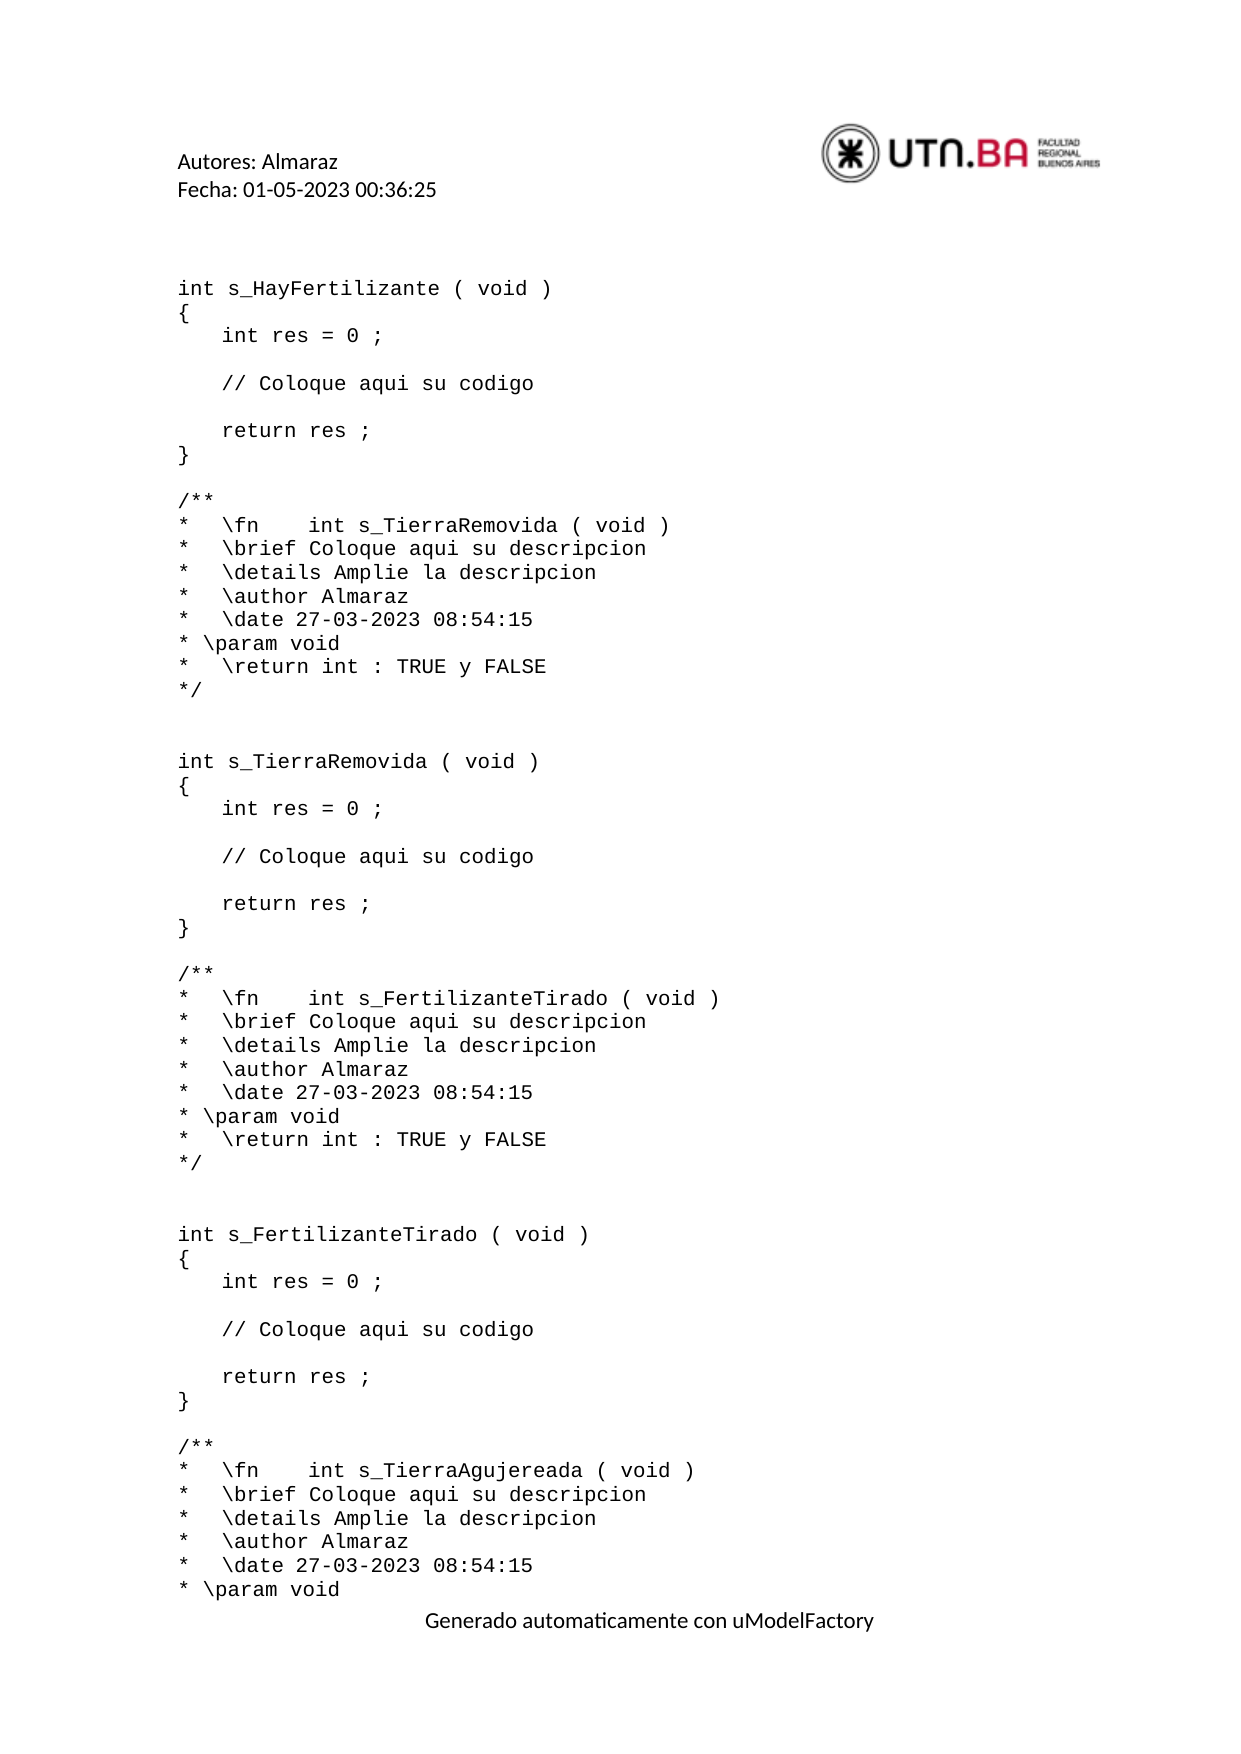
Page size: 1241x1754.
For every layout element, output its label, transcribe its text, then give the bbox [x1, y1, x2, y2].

picture [809, 118, 1122, 189]
text * \author Almaraz [177, 1531, 1122, 1555]
text * \date 27-03-2023 08:54:15 [177, 1082, 1122, 1106]
text int res = 0 ; [177, 326, 1122, 349]
text { [177, 1248, 1122, 1271]
text return res ; [177, 893, 1122, 917]
text * \details Amplie la descripcion [177, 1035, 1122, 1058]
text * \param void [177, 1579, 1122, 1602]
text * \brief Coloque aqui su descripcion [177, 1011, 1122, 1035]
text * \return int : TRUE y FALSE [177, 657, 1122, 680]
text } [177, 1389, 1122, 1413]
text * \brief Coloque aqui su descripcion [177, 538, 1122, 562]
text * \details Amplie la descripcion [177, 1508, 1122, 1531]
text { [177, 302, 1122, 326]
text * \fn int s_TierraRemovida ( void ) [177, 515, 1122, 538]
text { [177, 775, 1122, 798]
text return res ; [177, 420, 1122, 444]
text // Coloque aqui su codigo [177, 1319, 1122, 1342]
text * \date 27-03-2023 08:54:15 [177, 609, 1122, 633]
text // Coloque aqui su codigo [177, 846, 1122, 869]
text /** [177, 491, 1122, 515]
text int res = 0 ; [177, 1271, 1122, 1295]
text int res = 0 ; [177, 798, 1122, 822]
text * \param void [177, 633, 1122, 657]
text /** [177, 1437, 1122, 1461]
text int s_FertilizanteTirado ( void ) [177, 1224, 1122, 1248]
text return res ; [177, 1366, 1122, 1389]
text } [177, 444, 1122, 467]
text * \author Almaraz [177, 1058, 1122, 1082]
text int s_TierraRemovida ( void ) [177, 751, 1122, 775]
text } [177, 917, 1122, 940]
text */ [177, 680, 1122, 704]
text // Coloque aqui su codigo [177, 373, 1122, 396]
text * \author Almaraz [177, 586, 1122, 609]
text */ [177, 1153, 1122, 1177]
text * \fn int s_FertilizanteTirado ( void ) [177, 988, 1122, 1011]
text * \return int : TRUE y FALSE [177, 1129, 1122, 1153]
text * \date 27-03-2023 08:54:15 [177, 1555, 1122, 1579]
text * \brief Coloque aqui su descripcion [177, 1484, 1122, 1508]
text int s_HayFertilizante ( void ) [177, 278, 1122, 302]
text * \param void [177, 1106, 1122, 1129]
text /** [177, 964, 1122, 988]
text * \fn int s_TierraAgujereada ( void ) [177, 1461, 1122, 1484]
text * \details Amplie la descripcion [177, 562, 1122, 586]
